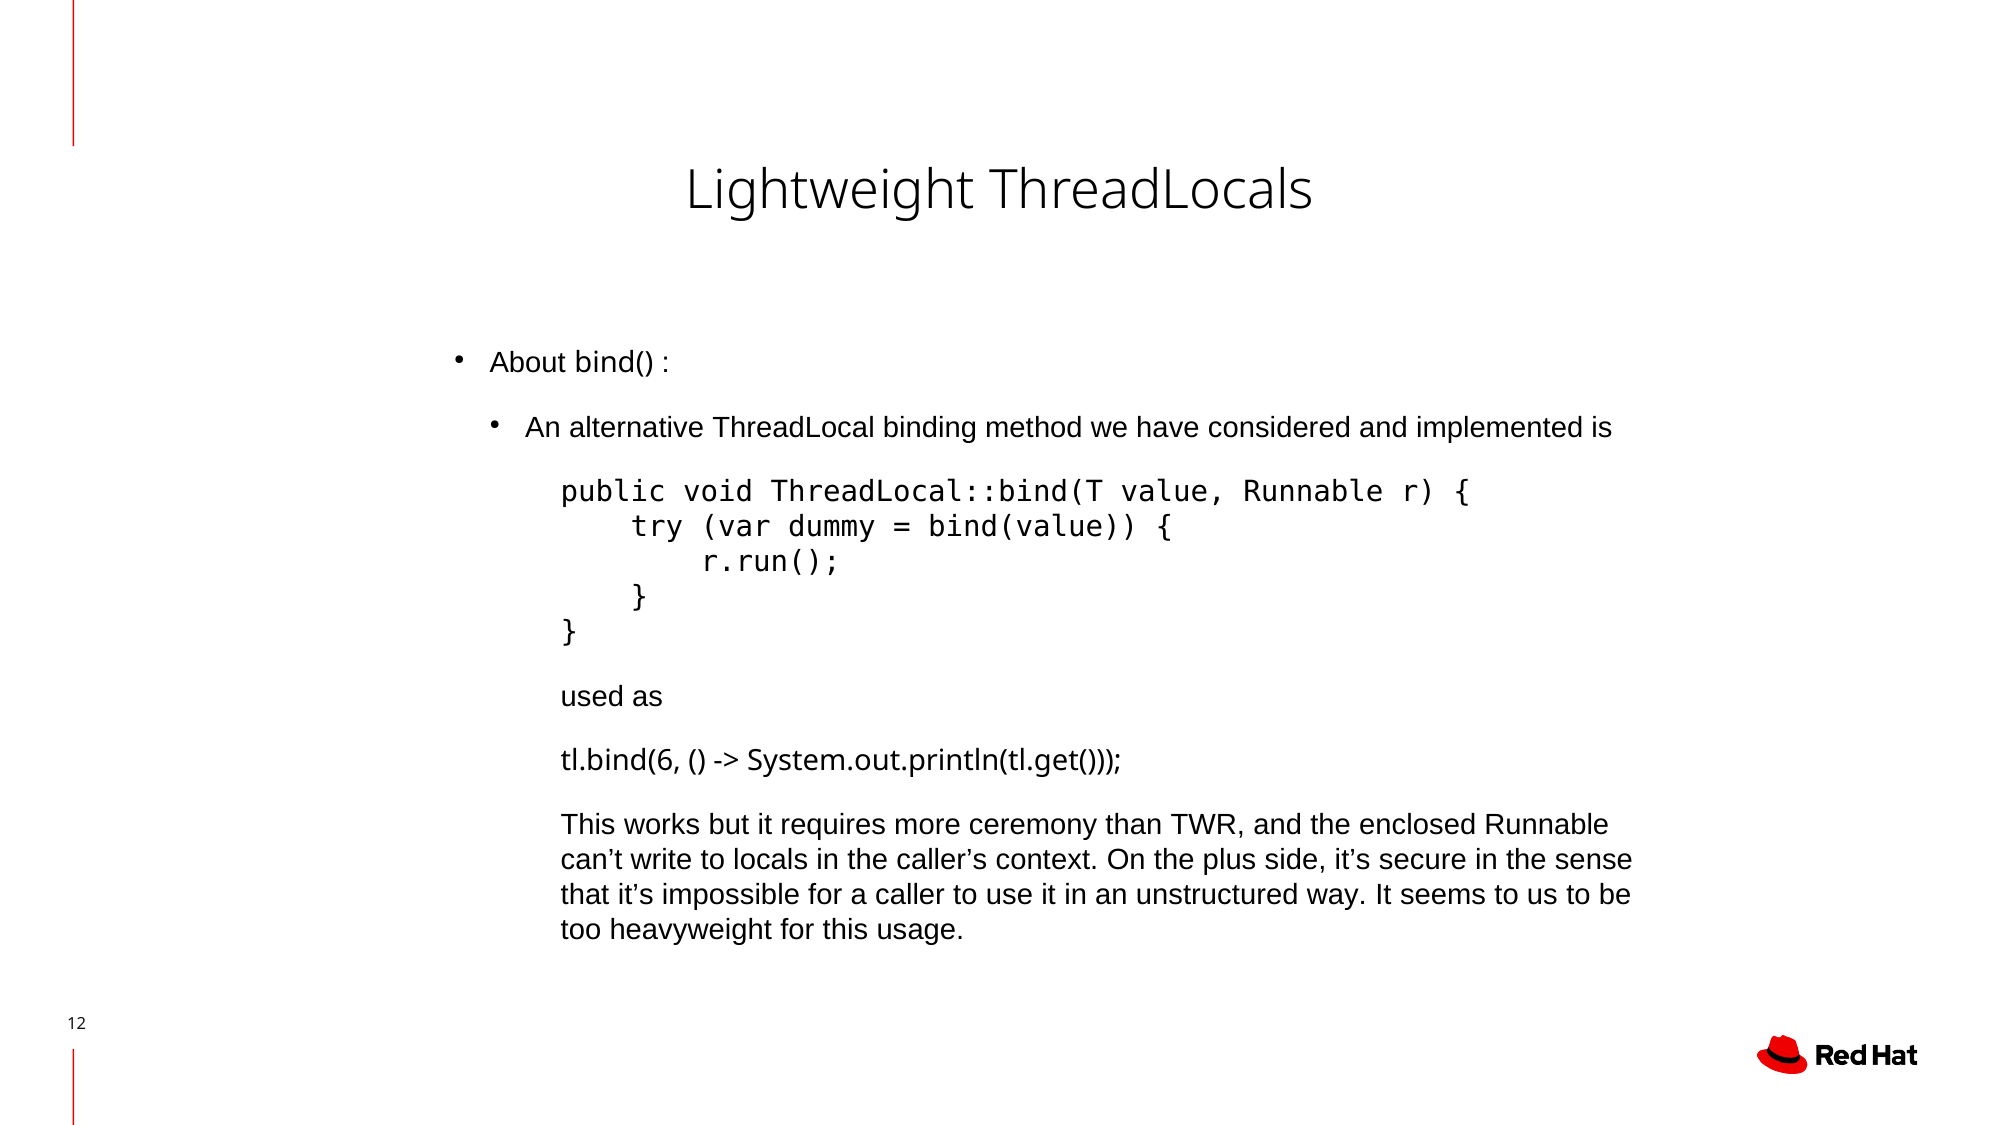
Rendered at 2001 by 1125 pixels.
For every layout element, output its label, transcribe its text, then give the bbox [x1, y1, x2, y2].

picture [1757, 1035, 1918, 1074]
title Lightweight ThreadLocals [288, 154, 1714, 314]
text_box About bind() : An alternative ThreadLocal binding method we have considered and implemented is public void ThreadLocal::bind(T value, Runnable r) { try (var dummy = bind(value)) { r.run(); } } used as tl.bind(6, () -> System.out.println(tl.get())); This works but it requires more ceremony than TWR, and the enclosed Runnable can’t write to locals in the caller’s context. On the plus side, it’s secure in the sense that it’s impossible for a caller to use it in an unstructured way. It seems to us to be too heavyweight for this usage. [439, 336, 1726, 954]
